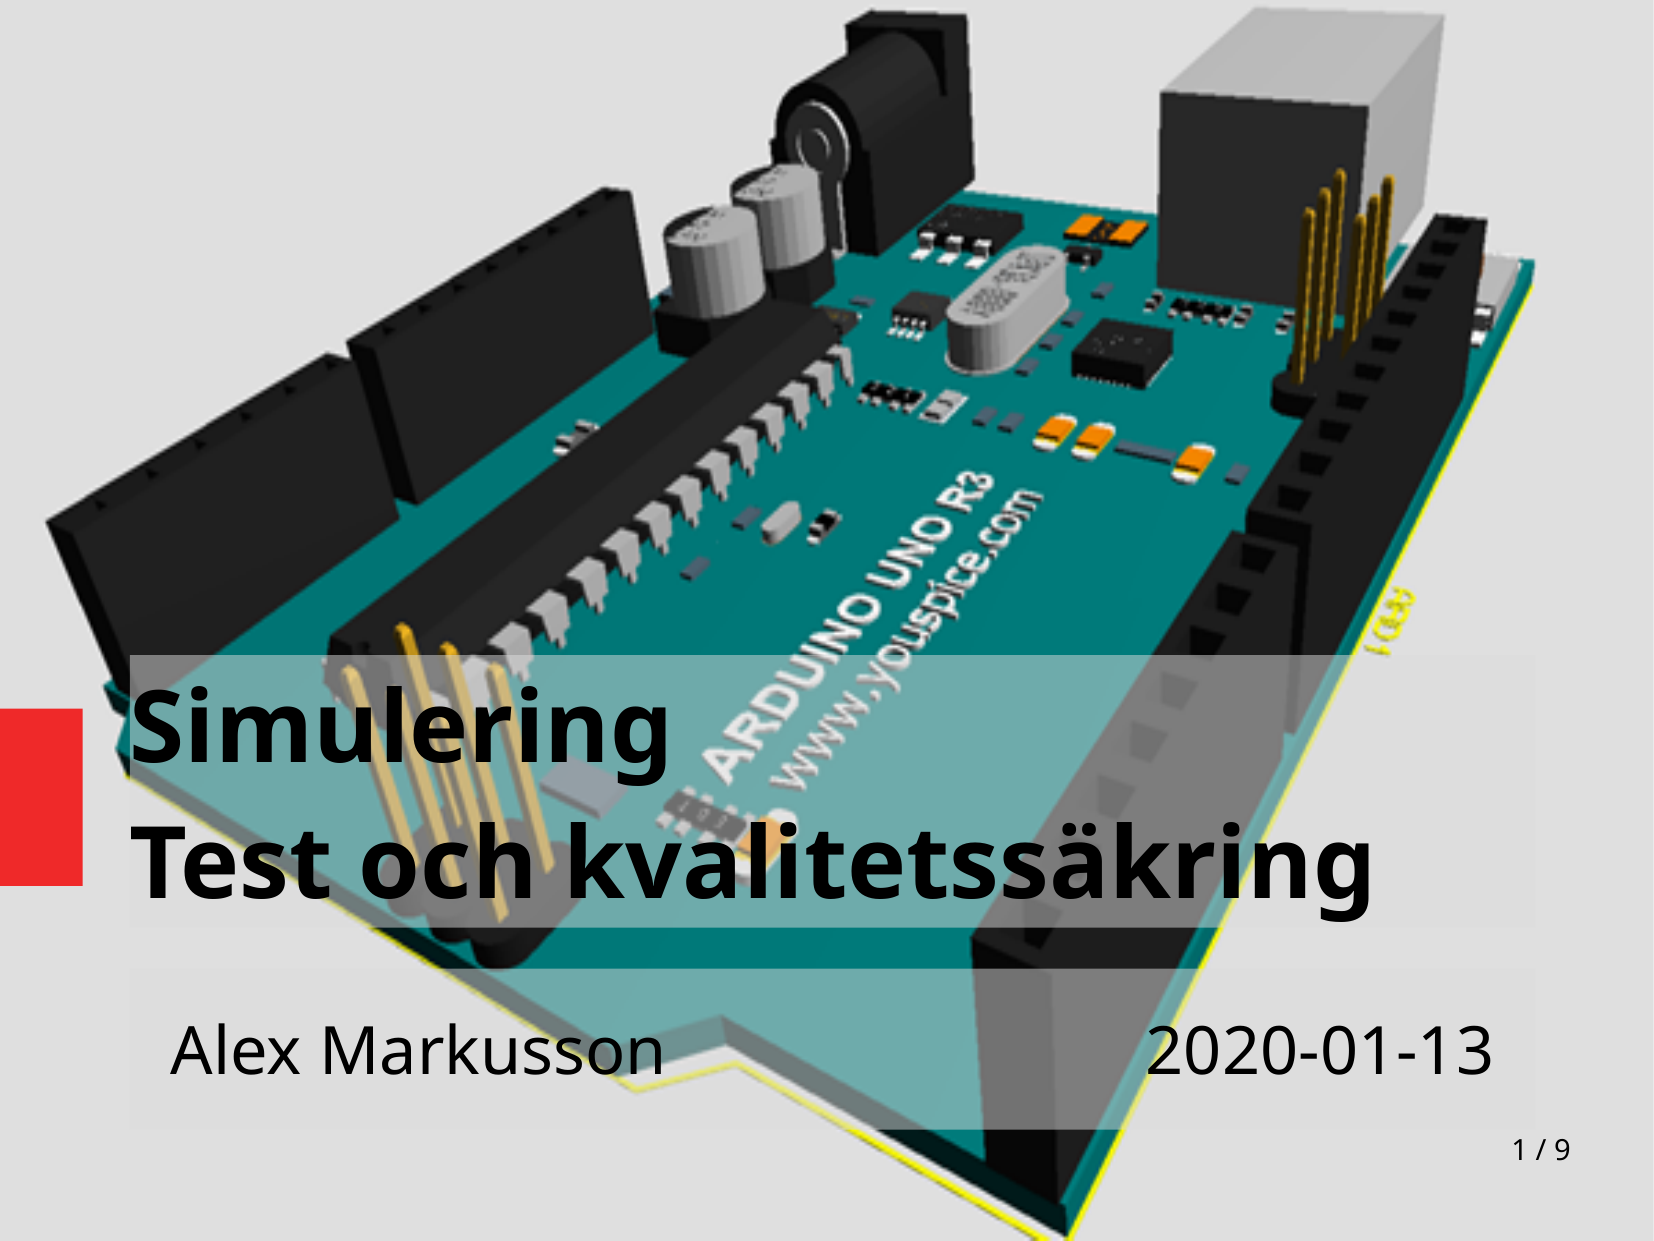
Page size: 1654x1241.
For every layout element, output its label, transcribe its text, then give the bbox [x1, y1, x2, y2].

picture [0, 0, 1654, 1241]
title Simulering Test och kvalitetssäkring [129, 655, 1536, 928]
subtitle Alex Markusson 2020-01-13 [129, 968, 1536, 1130]
